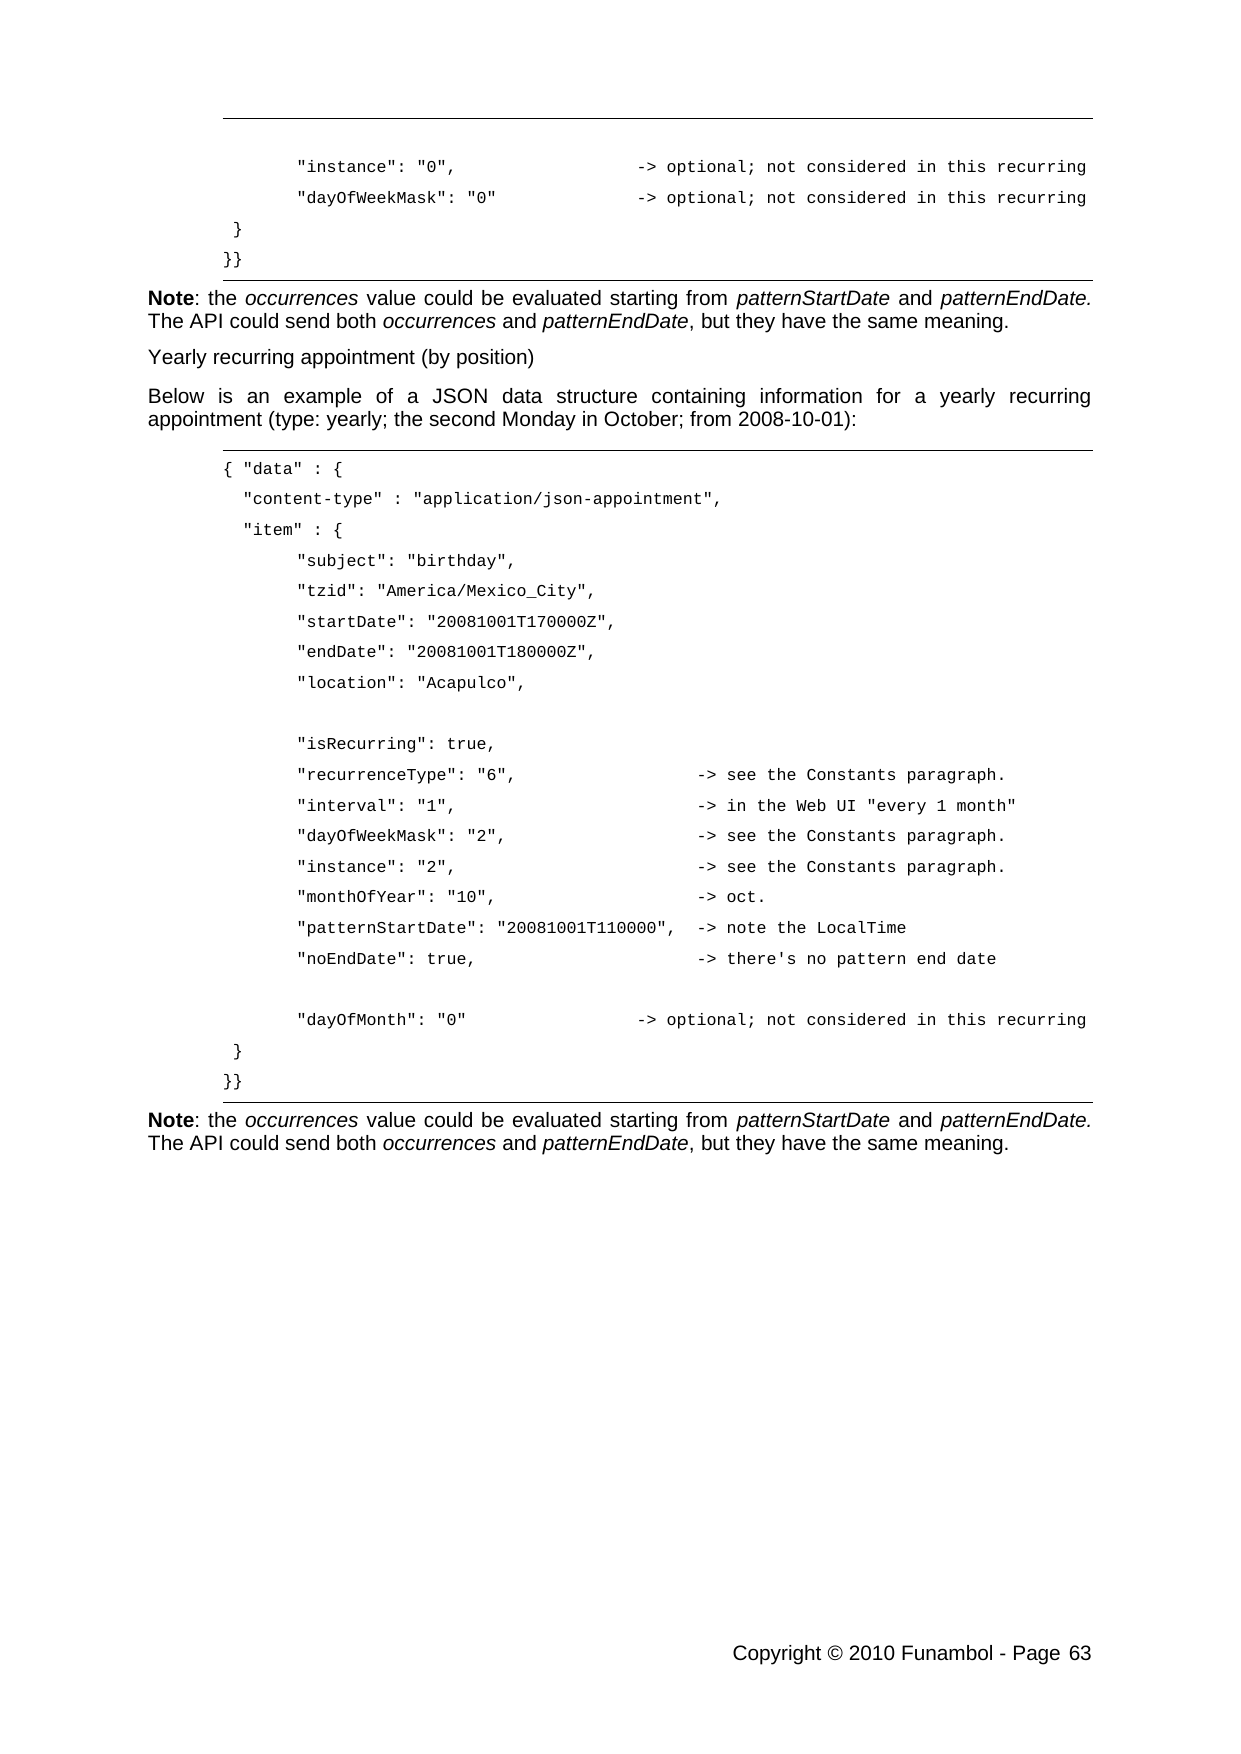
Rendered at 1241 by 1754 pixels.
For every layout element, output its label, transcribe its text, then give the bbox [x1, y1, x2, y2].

text "tzid": "America/Mexico_City", [223, 572, 1093, 602]
text "isRecurring": true, [223, 726, 1093, 755]
text "recurrenceType": "6", -> see the Constants paragraph. [223, 756, 1093, 785]
text "dayOfWeekMask": "2", -> see the Constants paragraph. [223, 817, 1093, 847]
text "noEndDate": true, -> there's no pattern end date [223, 940, 1093, 969]
text Note: the occurrences value could be evaluated starting from patternStartDate and patternEndDate. The API could send both occurrences and patternEndDate, but they have the same meaning. [148, 286, 1093, 333]
text "patternStartDate": "20081001T110000", -> note the LocalTime [223, 909, 1093, 938]
text Yearly recurring appointment (by position) [148, 346, 1093, 369]
text "monthOfYear": "10", -> oct. [223, 879, 1093, 908]
text "dayOfMonth": "0" -> optional; not considered in this recurring [223, 1001, 1093, 1030]
text }} [223, 241, 1093, 280]
text "content-type" : "application/json-appointment", [223, 481, 1093, 510]
text "instance": "0", -> optional; not considered in this recurring [223, 149, 1093, 178]
text "startDate": "20081001T170000Z", [223, 603, 1093, 632]
text "item" : { [223, 511, 1093, 540]
text Note: the occurrences value could be evaluated starting from patternStartDate and patternEndDate. The API could send both occurrences and patternEndDate, but they have the same meaning. [148, 1108, 1093, 1155]
text }} [223, 1062, 1093, 1102]
text } [223, 210, 1093, 239]
text "instance": "2", -> see the Constants paragraph. [223, 848, 1093, 877]
text } [223, 1032, 1093, 1061]
text "endDate": "20081001T180000Z", [223, 634, 1093, 663]
text "location": "Acapulco", [223, 664, 1093, 693]
text "subject": "birthday", [223, 542, 1093, 571]
text "interval": "1", -> in the Web UI "every 1 month" [223, 787, 1093, 816]
text Below is an example of a JSON data structure containing information for a yearly recurring appointment (type: yearly; the second Monday in October; from 2008-10-01): [148, 384, 1093, 431]
text { "data" : { [223, 451, 1093, 479]
text "dayOfWeekMask": "0" -> optional; not considered in this recurring [223, 179, 1093, 208]
